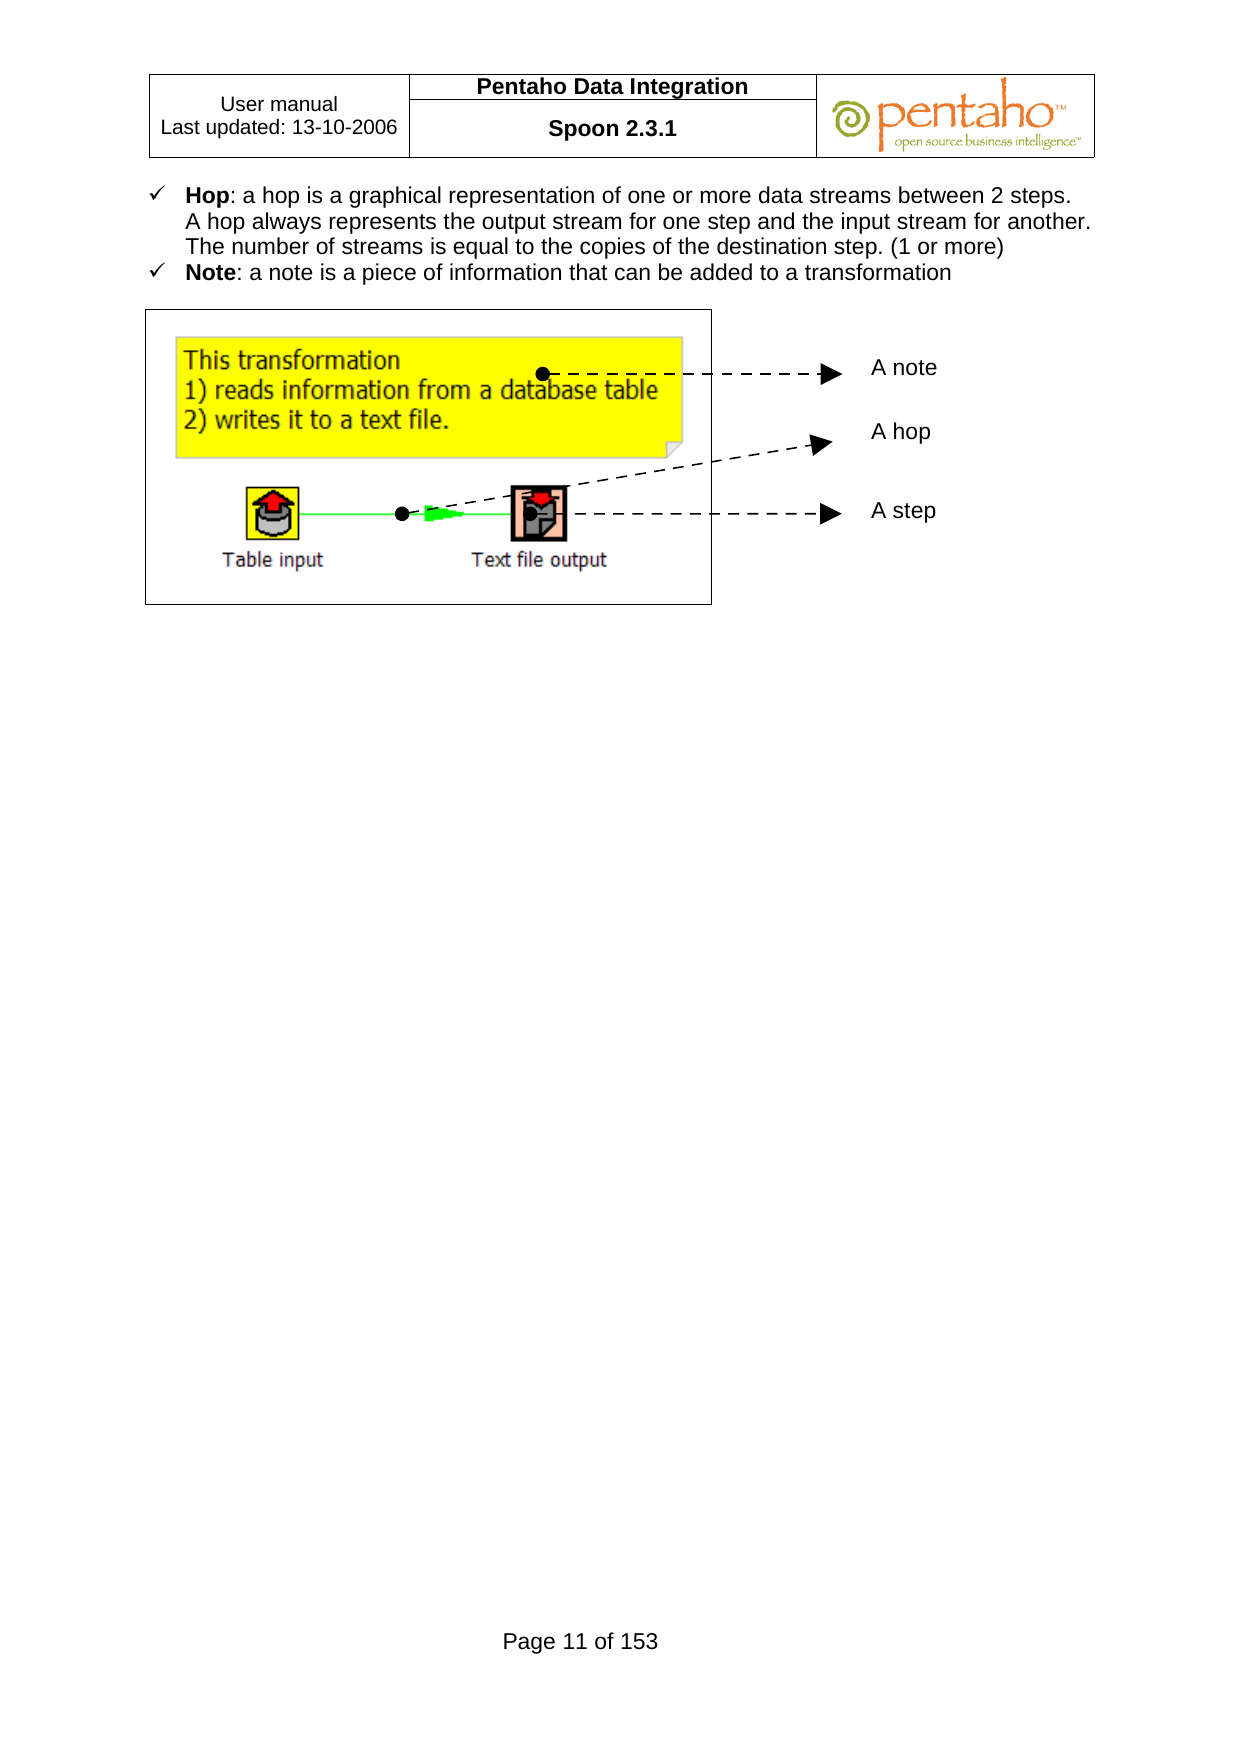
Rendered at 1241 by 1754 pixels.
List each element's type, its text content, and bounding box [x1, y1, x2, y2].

text A note [871, 354, 1062, 380]
picture [147, 310, 710, 603]
text A hop [871, 418, 1062, 444]
list Note: a note is a piece of information that can be added to a transformation [148, 259, 1092, 285]
list Hop: a hop is a graphical representation of one or more data streams between 2 steps. A hop always represents the output stream for one step and the input stream for another. [148, 183, 1092, 234]
text A step [871, 498, 1062, 523]
text The number of streams is equal to the copies of the destination step. (1 or more) [185, 234, 1092, 259]
